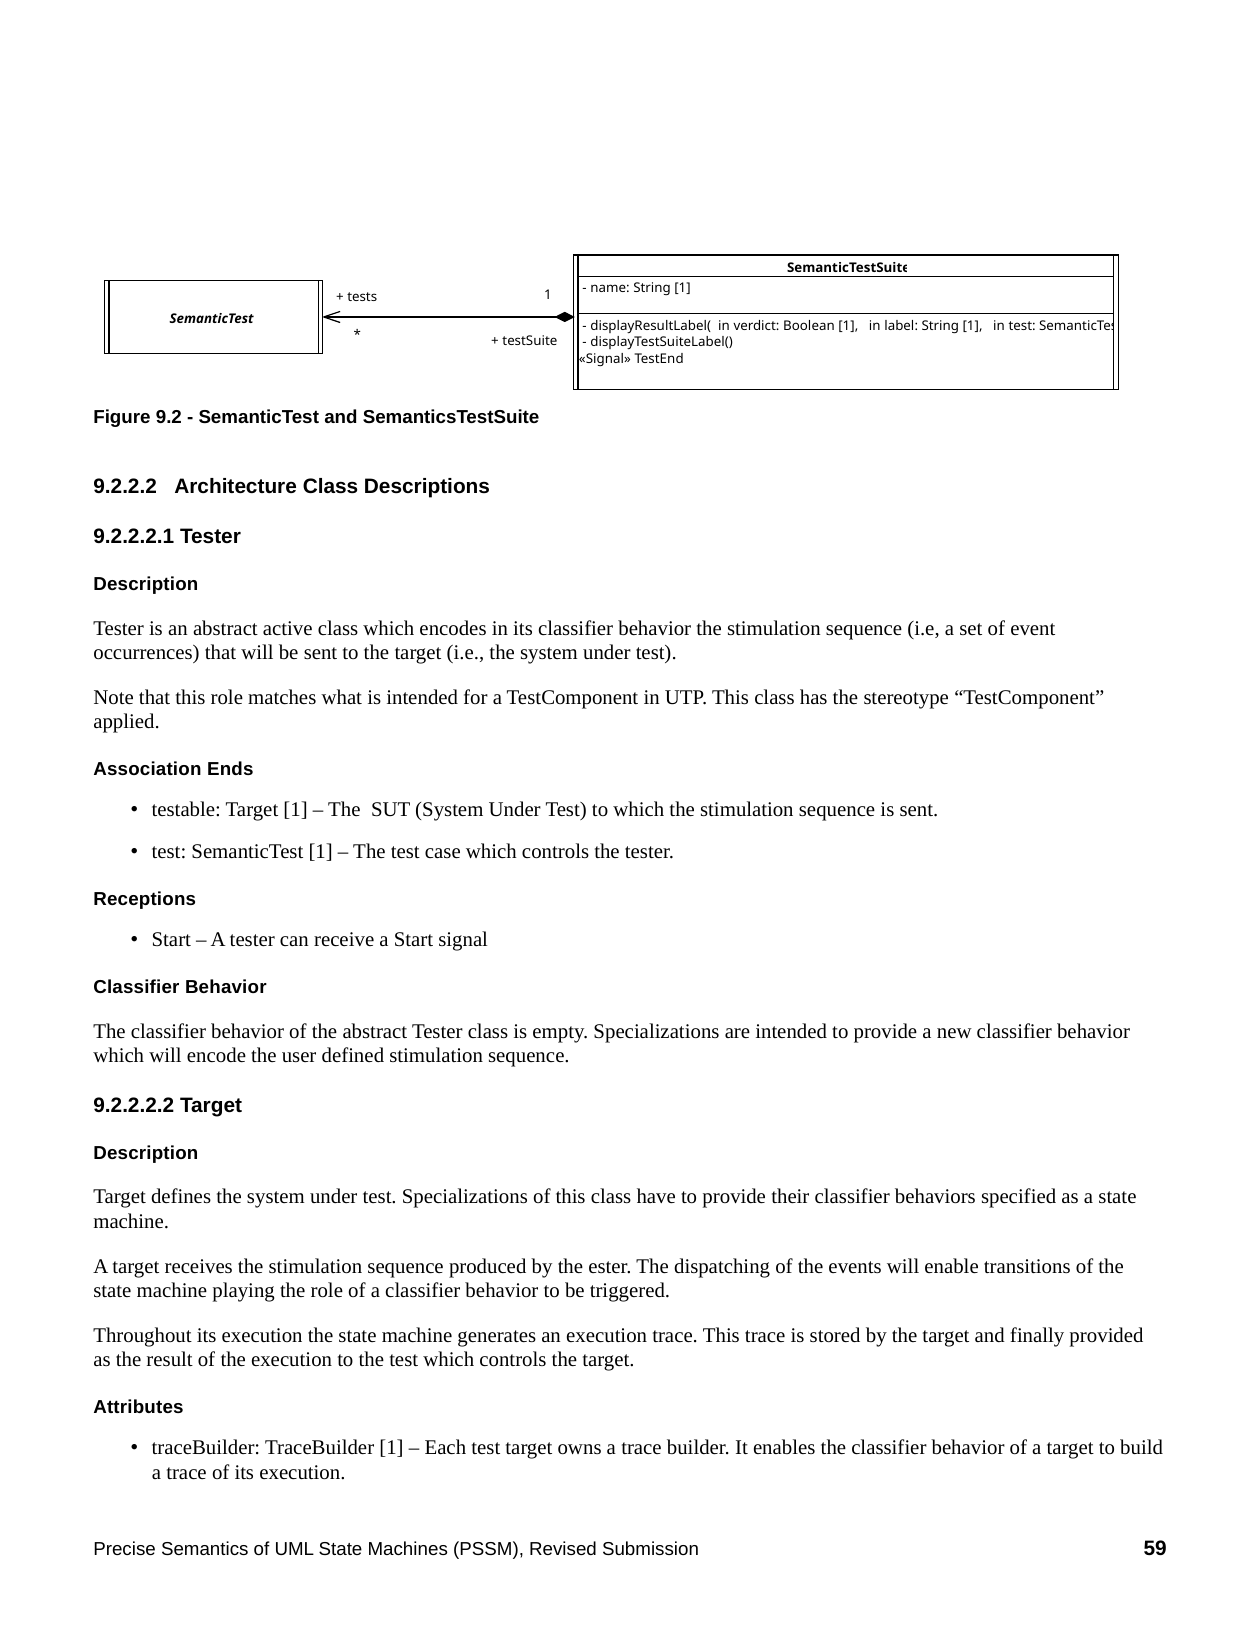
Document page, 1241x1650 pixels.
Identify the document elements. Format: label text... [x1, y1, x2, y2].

subtitle Classifier Behavior [93, 976, 1164, 998]
text Note that this role matches what is intended for a TestComponent in UTP. This class has the stereotype “TestComponent” applied. [93, 685, 1164, 733]
text Figure 9.2 - SemanticTest and SemanticsTestSuite [93, 243, 1164, 427]
text Throughout its execution the state machine generates an execution trace. This trace is stored by the target and finally provided as the result of the execution to the test which controls the target. [93, 1323, 1164, 1371]
subtitle Description [93, 573, 1164, 595]
subtitle Architecture Class Descriptions [93, 473, 1164, 498]
list Start – A tester can receive a Start signal [131, 926, 1164, 951]
text A target receives the stimulation sequence produced by the ester. The dispatching of the events will enable transitions of the state machine playing the role of a classifier behavior to be triggered. [93, 1254, 1164, 1302]
text Tester is an abstract active class which encodes in its classifier behavior the stimulation sequence (i.e, a set of event occurrences) that will be sent to the target (i.e., the system under test). [93, 616, 1164, 664]
subtitle Tester [93, 523, 1164, 548]
list testable: Target [1] – The SUT (System Under Test) to which the stimulation sequence is sent. [131, 796, 1164, 821]
subtitle Target [93, 1092, 1164, 1117]
subtitle Description [93, 1142, 1164, 1163]
text Target defines the system under test. Specializations of this class have to provide their classifier behaviors specified as a state machine. [93, 1184, 1164, 1233]
list traceBuilder: TraceBuilder [1] – Each test target owns a trace builder. It enables the classifier behavior of a target to build a trace of its execution. [131, 1434, 1164, 1484]
subtitle Receptions [93, 888, 1164, 909]
list test: SemanticTest [1] – The test case which controls the tester. [131, 838, 1164, 863]
subtitle Attributes [93, 1396, 1164, 1417]
text The classifier behavior of the abstract Tester class is empty. Specializations are intended to provide a new classifier behavior which will encode the user defined stimulation sequence. [93, 1019, 1164, 1067]
subtitle Association Ends [93, 758, 1164, 779]
